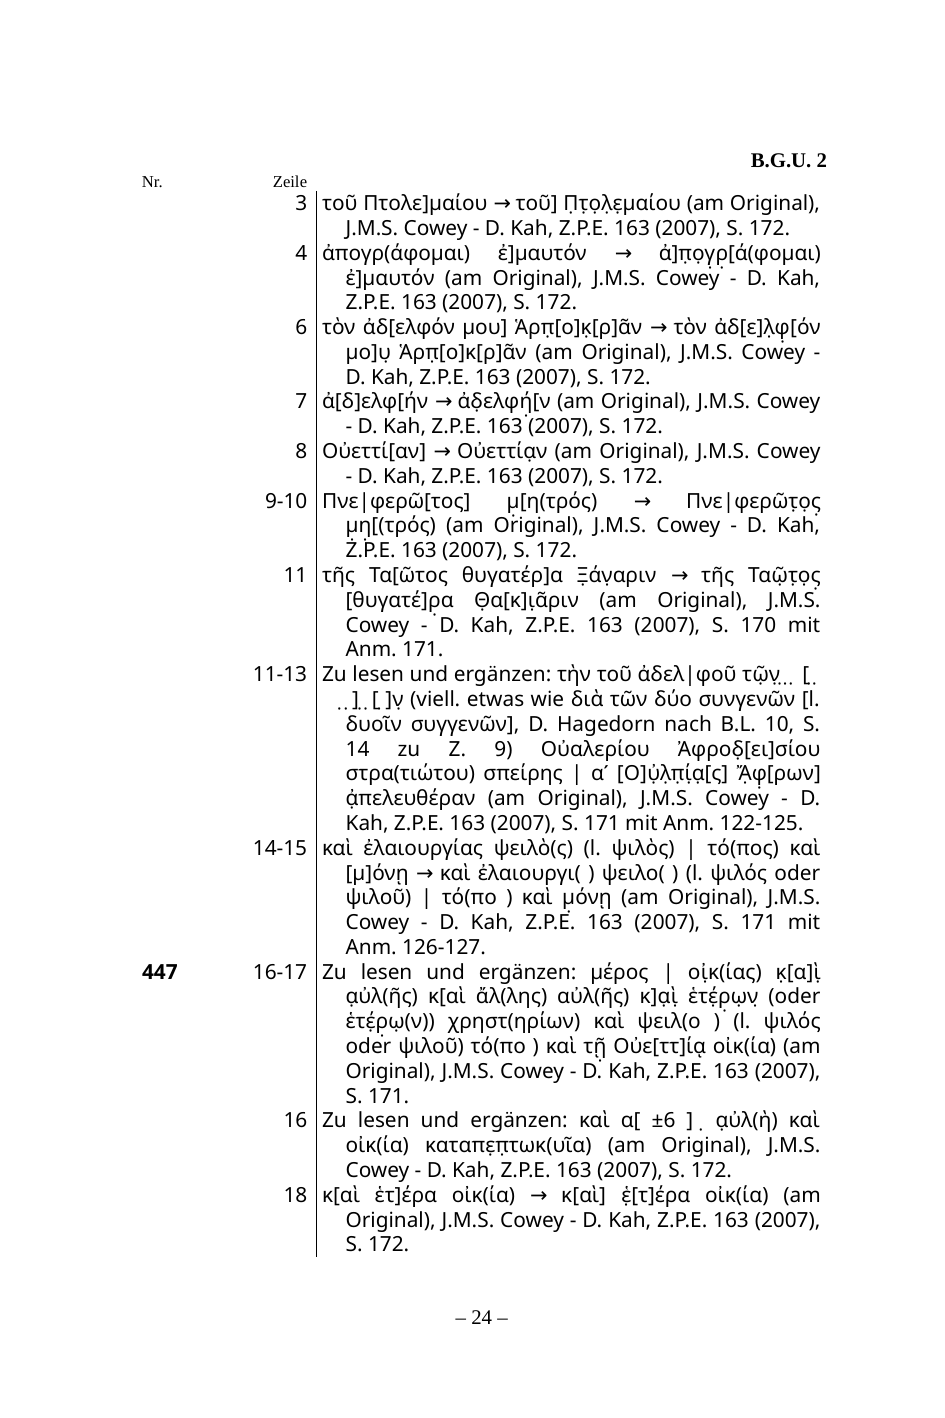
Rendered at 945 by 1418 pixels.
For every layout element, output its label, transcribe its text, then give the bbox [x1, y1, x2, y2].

table_cell τοῦ Πτολε]μαίου → τοῦ] Π̣τ̣ο̣λ̣ε̣μαίου (am Original), J.M.S. Cowey - D. Kah, Z.P.E. 163 (2007), S. 172. [317, 191, 827, 240]
table_cell κ[αὶ ἑτ]έρα οἰκ(ία) → κ[αὶ] ἑ̣[τ]έρα οἰκ(ία) (am Original), J.M.S. Cowey - D. Kah, Z.P.E. 163 (2007), S. 172. [317, 1183, 827, 1257]
table_cell Πνε|φερῶ[τος] μ̣[η(τρός) → Πνε|φερῶτ̣ο̣ς̣ μ̣η̣[(τρός) (am Original), J.M.S. Cowey - D. Kah, Z.P.E. 163 (2007), S. 172. [317, 488, 827, 563]
table_cell Zu lesen und ergänzen: τὴν τοῦ ἀδελ|φοῦ τῶ̣ν̣ ̣ ̣ ̣ [ ̣ ̣ ̣ ̣] ̣ ̣[ ̣]ν̣ (viell. etwas wie διὰ τῶν δύο συνγενῶν [l. δυοῖν συγγενῶν], D. Hagedorn nach B.L. 10, S. 14 zu Z. 9) Οὐαλερίου Ἀφροδ̣[ει]σίου στρα(τιώτου) σπείρης | αʹ [Ο]ὐ̣λ̣π̣ί̣α̣[ς] Ἄ̣φ̣[ρων] ἀ̣πελευθέραν (am Original), J.M.S. Cowey - D. Kah, Z.P.E. 163 (2007), S. 171 mit Anm. 122-125. [317, 662, 827, 835]
table_cell 9-10 [136, 488, 316, 563]
table_cell τὸν ἀδ[ελφόν μου] Ἁρπ̣[ο]κ̣[ρ]ᾶν → τὸν ἀδ[ε]λ̣φ̣[όν μο]υ̣ Ἁρπ̣[ο]κ[ρ]ᾶν (am Original), J.M.S. Cowey - D. Kah, Z.P.E. 163 (2007), S. 172. [317, 315, 827, 389]
table_cell Zu lesen und ergänzen: καὶ α[ ±6 ] ̣ α̣ὐλ(ὴ) καὶ οἰκ(ία) καταπε̣π̣τωκ(υῖα) (am Original), J.M.S. Cowey - D. Kah, Z.P.E. 163 (2007), S. 172. [317, 1108, 827, 1182]
table_cell 4 [136, 240, 316, 315]
table_cell Οὐεττί[αν] → Οὐεττία̣ν (am Original), J.M.S. Cowey - D. Kah, Z.P.E. 163 (2007), S. 172. [317, 439, 827, 488]
table_cell καὶ ἐλαιουργίας ψειλὸ(ς) (l. ψιλὸς) | τό(πος) καὶ [μ]όνῃ → καὶ ἐλαιουργι( ) ψειλο( ) (l. ψιλός oder ψιλοῦ) | τό(πο ) καὶ μ̣όνῃ (am Original), J.M.S. Cowey - D. Kah, Z.P.E. 163 (2007), S. 171 mit Anm. 126-127. [317, 835, 827, 959]
table_cell 14-15 [136, 835, 316, 959]
table_cell τῆς Τα[ῶτος θυγατέρ]α Ξ̣άν̣αριν → τῆς Ταῶ̣τ̣ο̣ς̣ [θυγατέ]ρ̣α Θ̣α[κ]ι̣ᾶριν (am Original), J.M.S. Cowey - D. Kah, Z.P.E. 163 (2007), S. 170 mit Anm. 171. [317, 563, 827, 662]
table_cell ἀ[δ]ελφ[ήν → ἀδ̣ελφή̣[ν (am Original), J.M.S. Cowey - D. Kah, Z.P.E. 163 (2007), S. 172. [317, 389, 827, 439]
table_cell 7 [136, 389, 316, 439]
table_cell 16 [136, 1108, 316, 1182]
table_cell 11 [136, 563, 316, 662]
table_cell 6 [136, 315, 316, 389]
table_cell 11-13 [136, 662, 316, 835]
table_cell 447 [136, 959, 224, 1108]
table_cell 3 [136, 191, 316, 240]
table_cell 18 [136, 1183, 316, 1257]
table_cell 8 [136, 439, 316, 488]
table_cell Zu lesen und ergänzen: μέρος | οἰ̣κ(ίας) κ̣[α]ὶ̣ α̣ὐλ(ῆς) κ[αὶ ἄλ(λης) αὐλ(ῆς) κ]α̣ὶ̣ ἑτέ̣ρ̣ω̣ν̣ (oder ἑτέ̣ρ̣ω̣(ν)) χρηστ(ηρίων) καὶ ψειλ(ο ) (l. ψιλός oder ψιλοῦ) τό(πο ) καὶ τῇ̣ Οὐε[ττ]ίᾳ οἰκ(ία) (am Original), J.M.S. Cowey - D. Kah, Z.P.E. 163 (2007), S. 171. [317, 959, 827, 1108]
table_cell ἀπογρ(άφομαι) ἐ]μαυτόν → ἀ]π̣ο̣γ̣ρ̣[ά(φομαι) ἐ]μαυτόν (am Original), J.M.S. Cowey - D. Kah, Z.P.E. 163 (2007), S. 172. [317, 240, 827, 315]
table_cell 16-17 [224, 959, 316, 1108]
